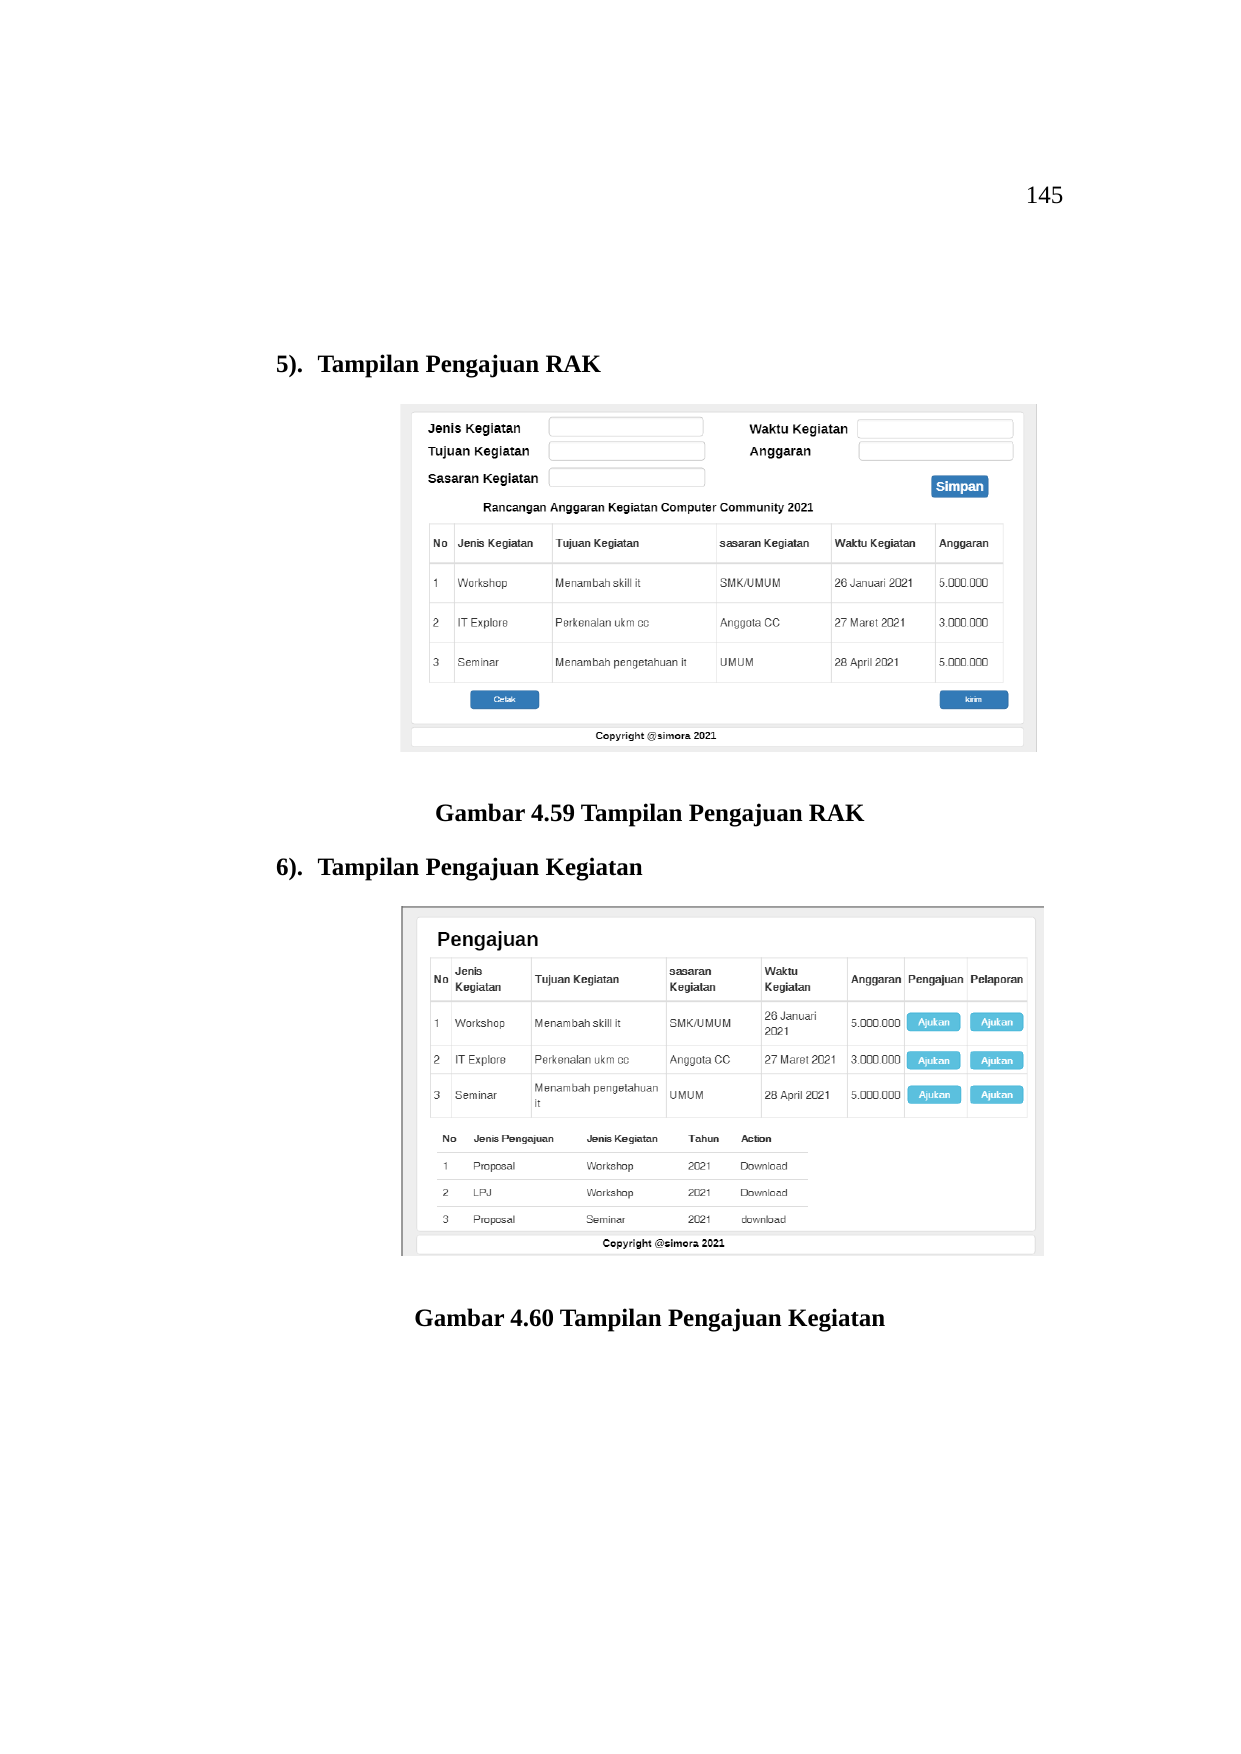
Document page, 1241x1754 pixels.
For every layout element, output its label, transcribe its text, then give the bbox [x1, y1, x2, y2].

list Tampilan Pengajuan Kegiatan [276, 852, 1063, 881]
list Tampilan Pengajuan RAK [276, 349, 1063, 378]
text Gambar 4.59 Tampilan Pengajuan RAK [236, 798, 1063, 827]
table_header [371, 390, 1064, 786]
text Gambar 4.60 Tampilan Pengajuan Kegiatan [236, 1303, 1063, 1331]
table_header [377, 893, 1063, 1290]
picture [401, 906, 1044, 1256]
picture [400, 404, 1037, 752]
